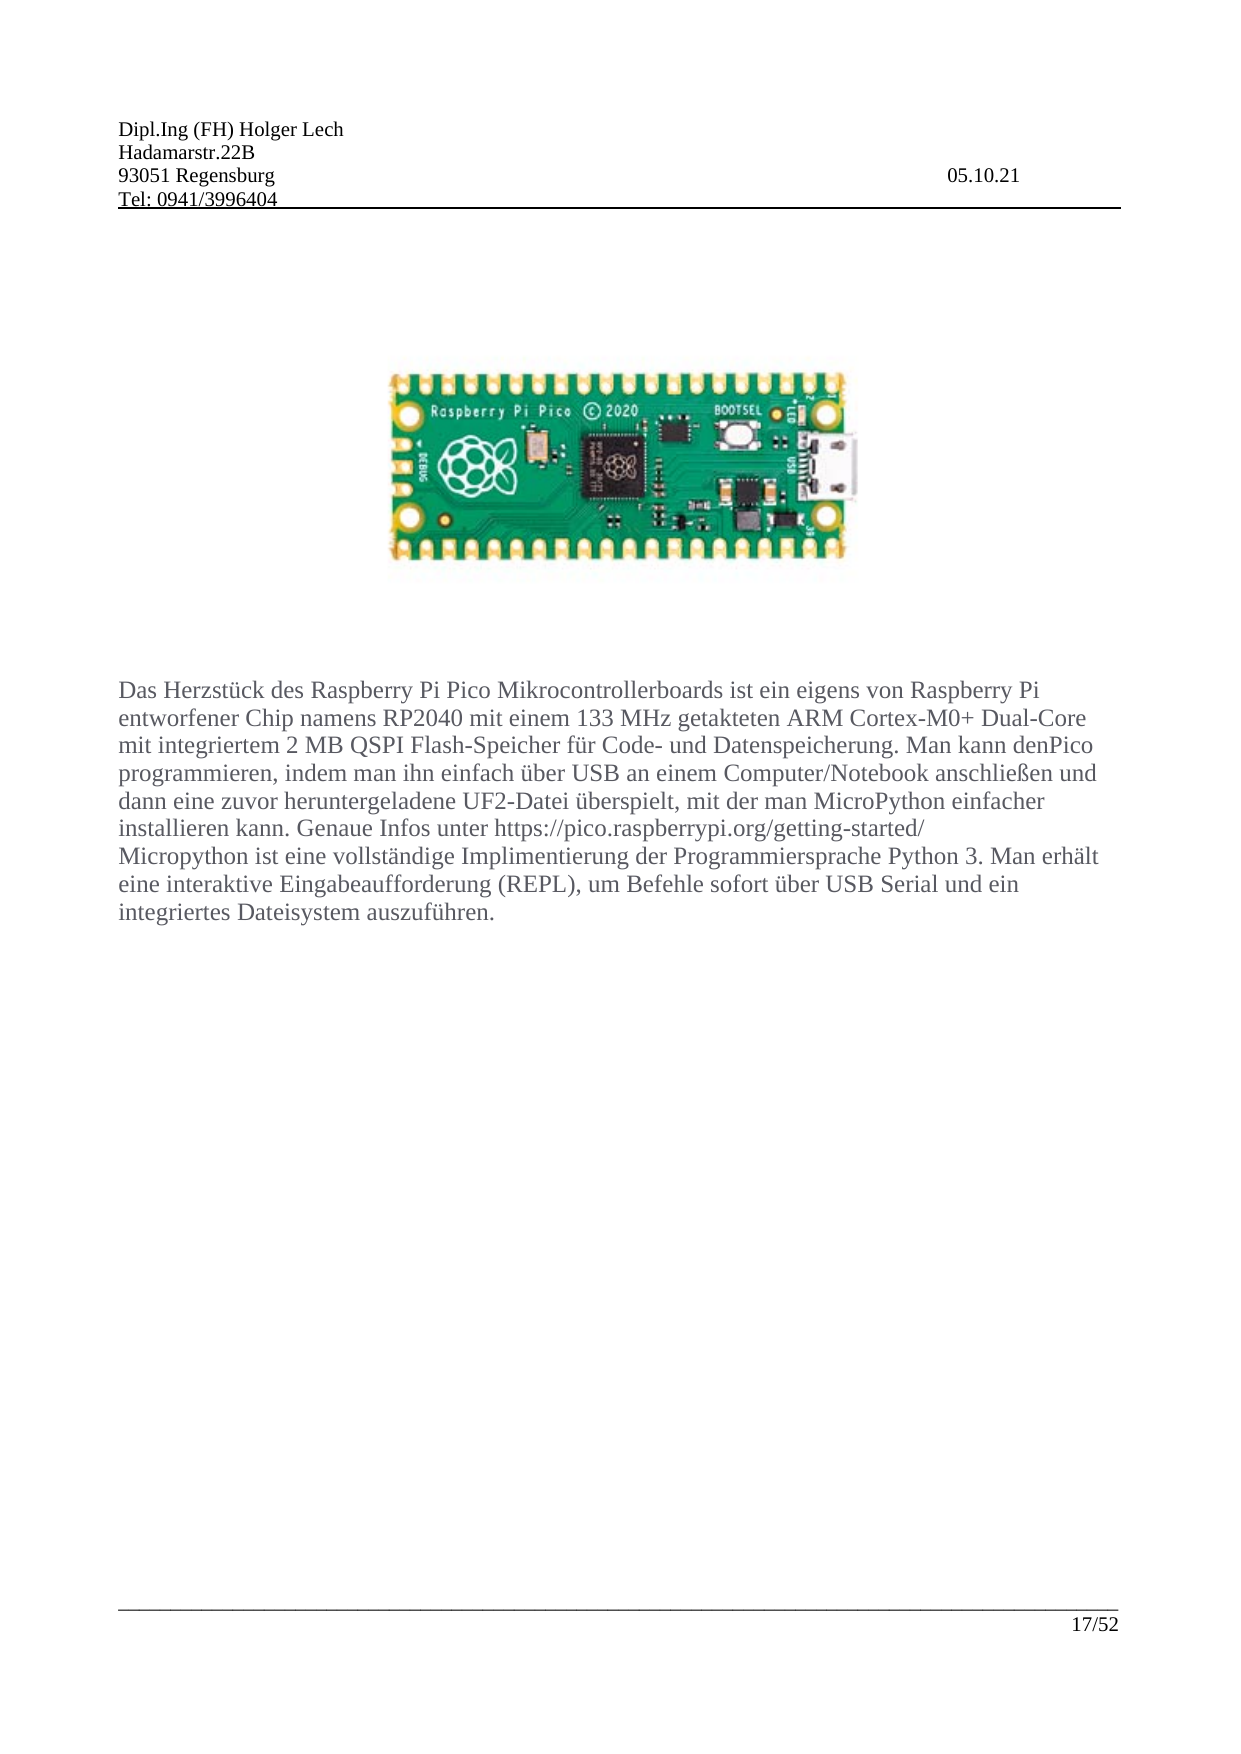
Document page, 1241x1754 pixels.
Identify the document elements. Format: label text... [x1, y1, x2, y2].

text Das Herzstück des Raspberry Pi Pico Mikrocontrollerboards ist ein eigens von Raspberry Pi entworfener Chip namens RP2040 mit einem 133 MHz getakteten ARM Cortex-M0+ Dual-Core mit integriertem 2 MB QSPI Flash-Speicher für Code- und Datenspeicherung. Man kann denPico programmieren, indem man ihn einfach über USB an einem Computer/Notebook anschließen und dann eine zuvor heruntergeladene UF2-Datei überspielt, mit der man MicroPython einfacher installieren kann. Genaue Infos unter https://pico.raspberrypi.org/getting-started/ Micropython ist eine vollständige Implimentierung der Programmiersprache Python 3. Man erhält eine interaktive Eingabeaufforderung (REPL), um Befehle sofort über USB Serial und ein integriertes Dateisystem auszuführen. [118, 676, 1122, 925]
picture [288, 240, 952, 676]
